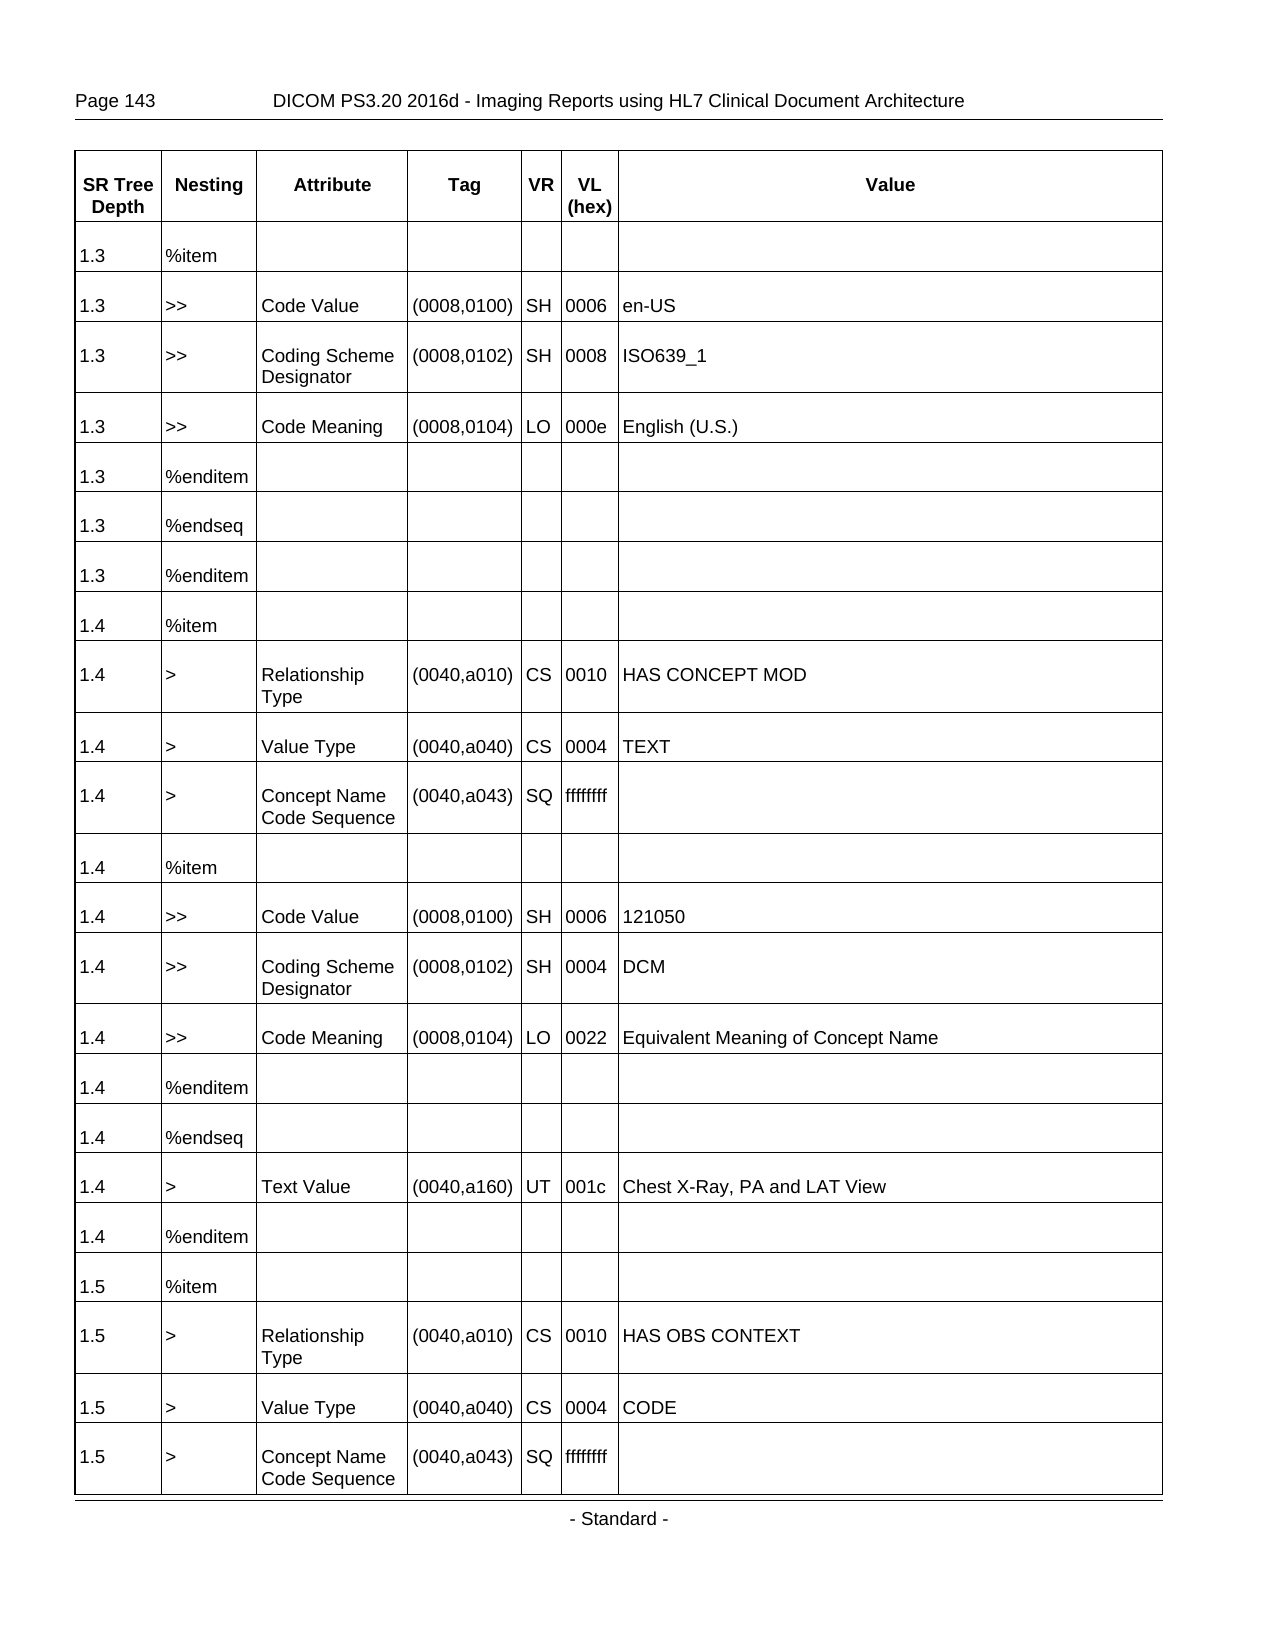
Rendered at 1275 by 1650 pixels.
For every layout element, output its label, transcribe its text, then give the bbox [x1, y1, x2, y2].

table_cell >> [162, 393, 256, 442]
table_cell Code Value [257, 272, 407, 321]
table_cell ffffffff [562, 1423, 618, 1493]
table_cell SQ [522, 762, 561, 832]
table_cell [257, 592, 407, 640]
table_cell (0040,a010) [408, 641, 521, 712]
table_cell [408, 1104, 521, 1152]
table_cell > [162, 1153, 256, 1202]
table_cell [408, 443, 521, 491]
table_header SR Tree Depth [76, 151, 161, 221]
table_cell CODE [619, 1374, 1162, 1422]
table_cell [408, 592, 521, 640]
table_cell 1.3 [76, 222, 161, 271]
table_cell ISO639_1 [619, 322, 1162, 392]
table_cell [562, 834, 618, 882]
table_cell (0008,0104) [408, 1004, 521, 1053]
table_cell 0004 [562, 933, 618, 1003]
table_cell (0040,a043) [408, 762, 521, 832]
table_cell [408, 1253, 521, 1301]
table_cell (0040,a160) [408, 1153, 521, 1202]
table_cell [522, 222, 561, 271]
table_cell SH [522, 322, 561, 392]
table_cell [562, 1104, 618, 1152]
table_cell [562, 1054, 618, 1102]
table_cell 1.3 [76, 322, 161, 392]
table_cell Code Meaning [257, 393, 407, 442]
table_cell [619, 1203, 1162, 1252]
table_cell >> [162, 1004, 256, 1053]
table_cell 0022 [562, 1004, 618, 1053]
table_cell [522, 592, 561, 640]
table_cell [619, 1253, 1162, 1301]
table_cell [619, 443, 1162, 491]
table_cell 1.4 [76, 1054, 161, 1102]
table_cell Relationship Type [257, 1302, 407, 1372]
table_cell >> [162, 272, 256, 321]
table_cell [619, 1054, 1162, 1102]
table_header VL (hex) [562, 151, 618, 221]
table_cell Concept Name Code Sequence [257, 762, 407, 832]
table_cell [257, 542, 407, 591]
table_cell 1.5 [76, 1302, 161, 1372]
table_header Nesting [162, 151, 256, 221]
table_cell SH [522, 272, 561, 321]
table_cell [522, 443, 561, 491]
table_cell (0008,0104) [408, 393, 521, 442]
table_cell ffffffff [562, 762, 618, 832]
table_cell [522, 1054, 561, 1102]
table_cell UT [522, 1153, 561, 1202]
table_cell (0008,0102) [408, 933, 521, 1003]
table_cell [619, 592, 1162, 640]
table_header Value [619, 151, 1162, 221]
table_cell [619, 1104, 1162, 1152]
table_cell %enditem [162, 1203, 256, 1252]
table_cell [408, 1054, 521, 1102]
table_cell [257, 834, 407, 882]
table_cell >> [162, 883, 256, 932]
table_cell %endseq [162, 1104, 256, 1152]
table_cell Code Meaning [257, 1004, 407, 1053]
table_cell > [162, 762, 256, 832]
table_cell (0040,a010) [408, 1302, 521, 1372]
table_cell 1.4 [76, 1203, 161, 1252]
table_cell 0010 [562, 641, 618, 712]
table_cell LO [522, 393, 561, 442]
table_cell 0006 [562, 883, 618, 932]
table_cell > [162, 713, 256, 761]
table_cell > [162, 1423, 256, 1493]
table_cell > [162, 1374, 256, 1422]
table_cell (0008,0102) [408, 322, 521, 392]
table_cell [257, 443, 407, 491]
table_cell Value Type [257, 713, 407, 761]
table_cell SH [522, 883, 561, 932]
table_cell [257, 222, 407, 271]
table_cell [408, 222, 521, 271]
table_cell 1.4 [76, 1104, 161, 1152]
table_cell [257, 1203, 407, 1252]
table_cell Value Type [257, 1374, 407, 1422]
table_cell Chest X-Ray, PA and LAT View [619, 1153, 1162, 1202]
table_cell 1.4 [76, 641, 161, 712]
table_cell %item [162, 592, 256, 640]
table_cell SQ [522, 1423, 561, 1493]
table_cell [562, 1203, 618, 1252]
table_cell [522, 1104, 561, 1152]
table_cell 1.4 [76, 883, 161, 932]
table_cell CS [522, 713, 561, 761]
table_cell 1.5 [76, 1423, 161, 1493]
table_cell CS [522, 1374, 561, 1422]
table_cell SH [522, 933, 561, 1003]
table_cell >> [162, 933, 256, 1003]
table_cell Text Value [257, 1153, 407, 1202]
table_cell [619, 222, 1162, 271]
table_cell 1.5 [76, 1253, 161, 1301]
table_header Tag [408, 151, 521, 221]
table_cell [522, 1203, 561, 1252]
table_cell [562, 592, 618, 640]
table_cell 121050 [619, 883, 1162, 932]
table_cell [562, 222, 618, 271]
table_cell >> [162, 322, 256, 392]
table_cell [408, 1203, 521, 1252]
table_cell 1.4 [76, 762, 161, 832]
table_cell [619, 492, 1162, 541]
table_cell LO [522, 1004, 561, 1053]
table_cell %enditem [162, 1054, 256, 1102]
table_cell > [162, 641, 256, 712]
table_cell 1.5 [76, 1374, 161, 1422]
table_cell [619, 1423, 1162, 1493]
table_cell [408, 542, 521, 591]
table_cell (0008,0100) [408, 883, 521, 932]
table_cell (0040,a040) [408, 713, 521, 761]
table_cell 1.4 [76, 933, 161, 1003]
table_cell 1.4 [76, 1004, 161, 1053]
table_cell HAS CONCEPT MOD [619, 641, 1162, 712]
table_cell CS [522, 641, 561, 712]
table_cell %item [162, 222, 256, 271]
table_cell 1.4 [76, 713, 161, 761]
table_cell 1.4 [76, 1153, 161, 1202]
table_cell 0008 [562, 322, 618, 392]
table_cell [562, 542, 618, 591]
table_cell 1.3 [76, 443, 161, 491]
table_cell 0004 [562, 713, 618, 761]
table_cell (0008,0100) [408, 272, 521, 321]
table_cell 1.3 [76, 393, 161, 442]
table_cell [522, 542, 561, 591]
table_cell [562, 492, 618, 541]
table_cell 0006 [562, 272, 618, 321]
table_cell [562, 443, 618, 491]
table_cell 0004 [562, 1374, 618, 1422]
table_cell [257, 492, 407, 541]
table_cell 1.4 [76, 592, 161, 640]
table_cell Code Value [257, 883, 407, 932]
table_cell [619, 542, 1162, 591]
table_cell %enditem [162, 542, 256, 591]
table_cell %item [162, 1253, 256, 1301]
table_cell > [162, 1302, 256, 1372]
table_cell HAS OBS CONTEXT [619, 1302, 1162, 1372]
table_cell [408, 834, 521, 882]
table_header Attribute [257, 151, 407, 221]
table_cell Concept Name Code Sequence [257, 1423, 407, 1493]
table_cell 000e [562, 393, 618, 442]
table_cell [562, 1253, 618, 1301]
table_cell [257, 1253, 407, 1301]
table_cell CS [522, 1302, 561, 1372]
table_header VR [522, 151, 561, 221]
table_cell 1.3 [76, 542, 161, 591]
table_cell 1.4 [76, 834, 161, 882]
table_cell (0040,a040) [408, 1374, 521, 1422]
table_cell 1.3 [76, 492, 161, 541]
table_cell %item [162, 834, 256, 882]
table_cell Coding Scheme Designator [257, 322, 407, 392]
table_cell (0040,a043) [408, 1423, 521, 1493]
table_cell [408, 492, 521, 541]
table_cell [619, 762, 1162, 832]
table_cell 0010 [562, 1302, 618, 1372]
table_cell [619, 834, 1162, 882]
table_cell %endseq [162, 492, 256, 541]
table_cell [522, 1253, 561, 1301]
table_cell Coding Scheme Designator [257, 933, 407, 1003]
table_cell DCM [619, 933, 1162, 1003]
table_cell 001c [562, 1153, 618, 1202]
table_cell TEXT [619, 713, 1162, 761]
table_cell 1.3 [76, 272, 161, 321]
table_cell [257, 1104, 407, 1152]
table_cell en-US [619, 272, 1162, 321]
table_cell English (U.S.) [619, 393, 1162, 442]
table_cell [257, 1054, 407, 1102]
table_cell Equivalent Meaning of Concept Name [619, 1004, 1162, 1053]
table_cell Relationship Type [257, 641, 407, 712]
table_cell [522, 492, 561, 541]
table_cell [522, 834, 561, 882]
table_cell %enditem [162, 443, 256, 491]
